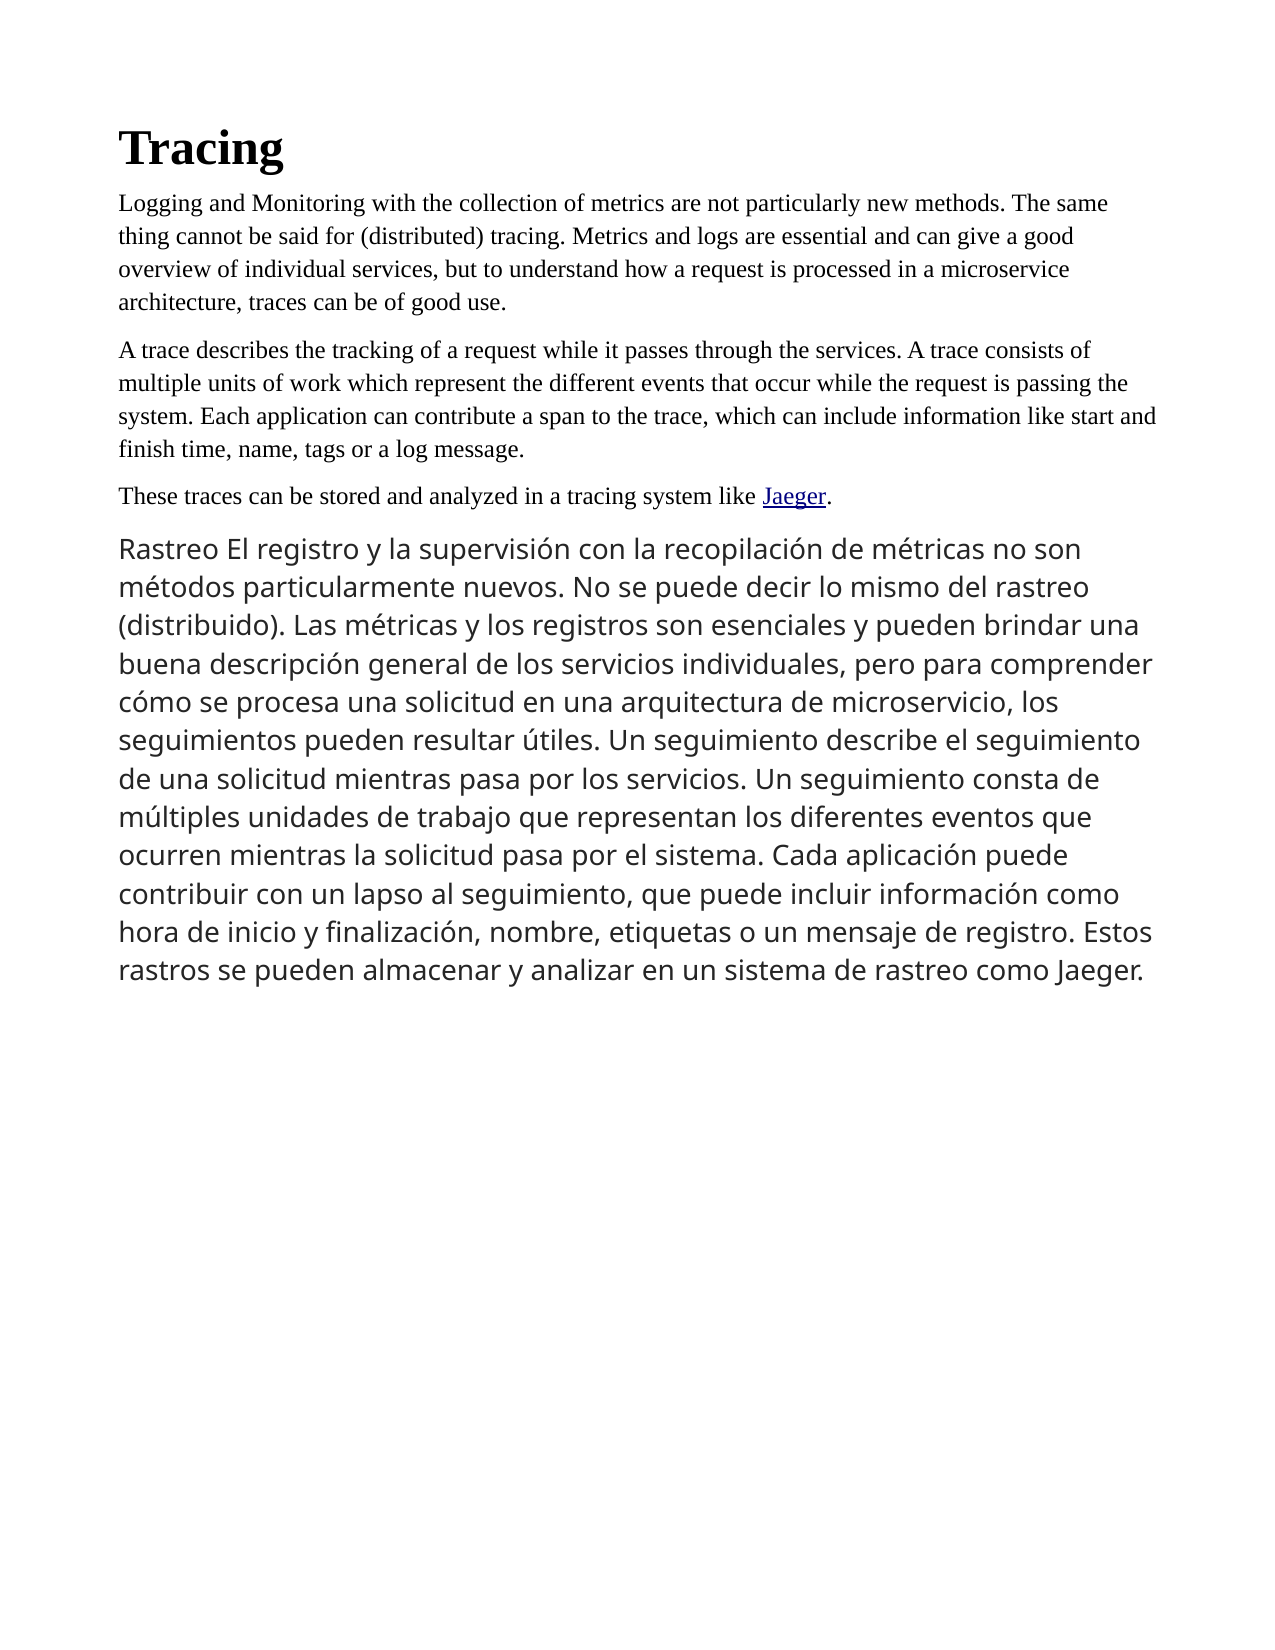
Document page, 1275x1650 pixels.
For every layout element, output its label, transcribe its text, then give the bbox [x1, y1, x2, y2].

text A trace describes the tracking of a request while it passes through the services. A trace consists of multiple units of work which represent the different events that occur while the request is passing the system. Each application can contribute a span to the trace, which can include information like start and finish time, name, tags or a log message. [118, 335, 1157, 463]
text Logging and Monitoring with the collection of metrics are not particularly new methods. The same thing cannot be said for (distributed) tracing. Metrics and logs are essential and can give a good overview of individual services, but to understand how a request is processed in a microservice architecture, traces can be of good use. [118, 188, 1157, 316]
text Rastreo El registro y la supervisión con la recopilación de métricas no son métodos particularmente nuevos. No se puede decir lo mismo del rastreo (distribuido). Las métricas y los registros son esenciales y pueden brindar una buena descripción general de los servicios individuales, pero para comprender cómo se procesa una solicitud en una arquitectura de microservicio, los seguimientos pueden resultar útiles. Un seguimiento describe el seguimiento de una solicitud mientras pasa por los servicios. Un seguimiento consta de múltiples unidades de trabajo que representan los diferentes eventos que ocurren mientras la solicitud pasa por el sistema. Cada aplicación puede contribuir con un lapso al seguimiento, que puede incluir información como hora de inicio y finalización, nombre, etiquetas o un mensaje de registro. Estos rastros se pueden almacenar y analizar en un sistema de rastreo como Jaeger. [118, 529, 1157, 989]
text These traces can be stored and analyzed in a tracing system like Jaeger. [118, 481, 1157, 510]
subtitle Tracing [118, 118, 1157, 176]
